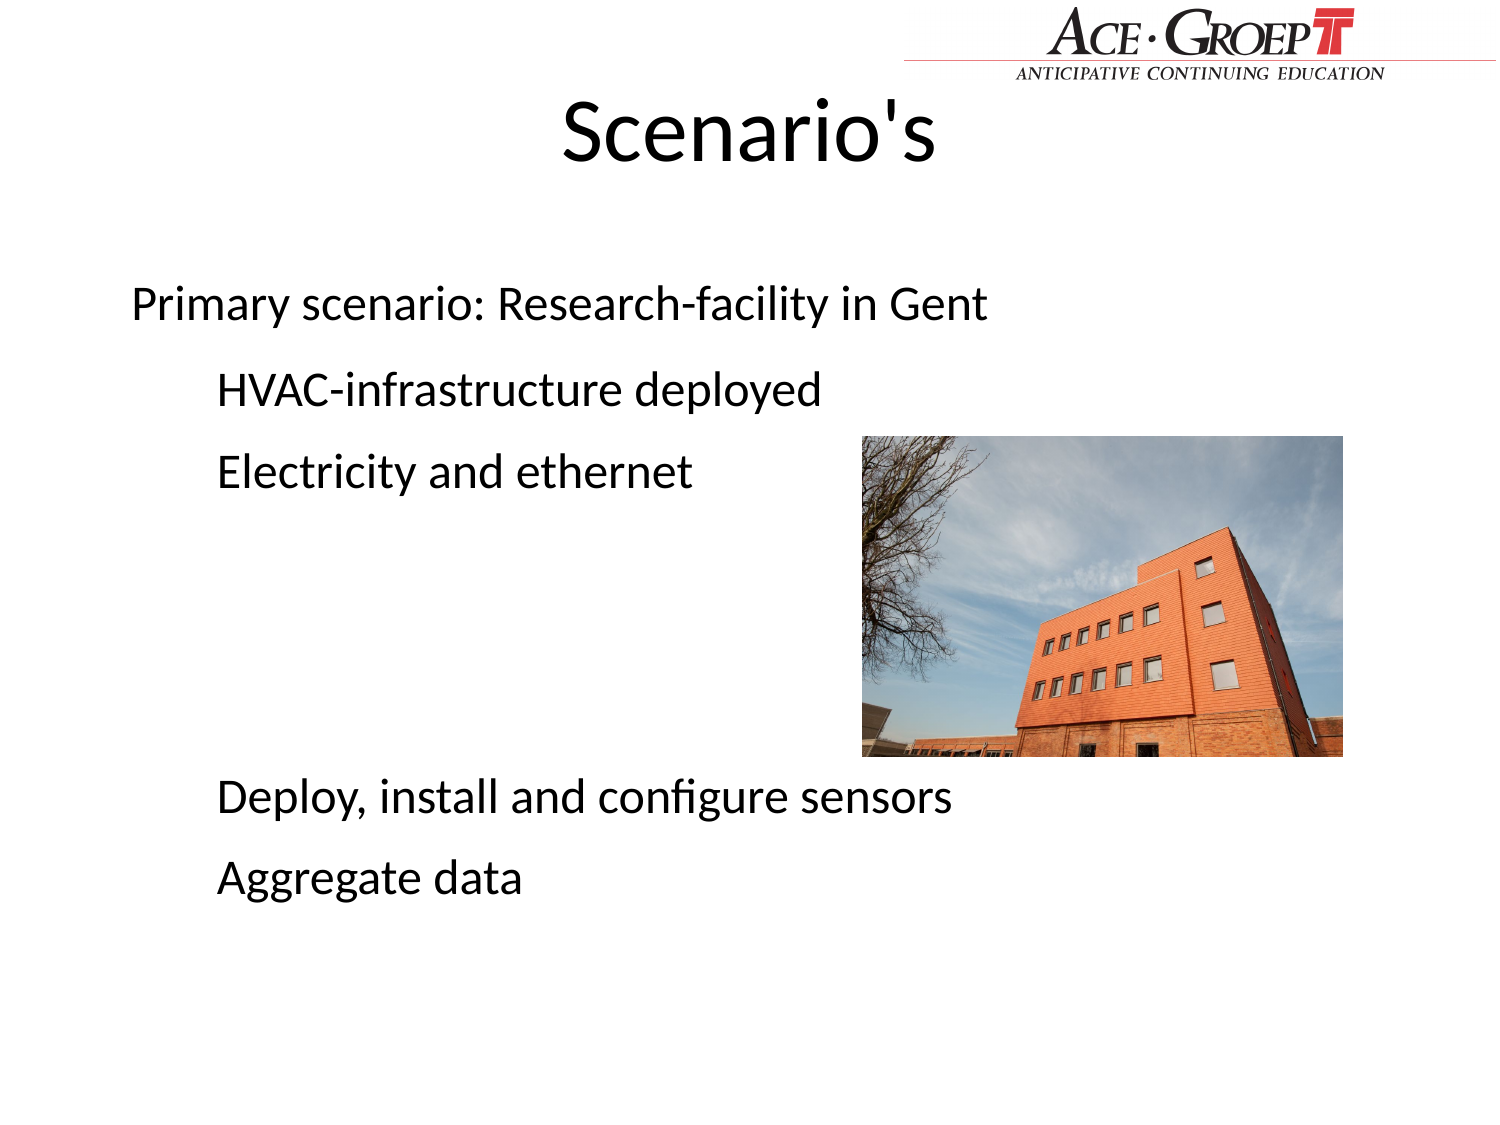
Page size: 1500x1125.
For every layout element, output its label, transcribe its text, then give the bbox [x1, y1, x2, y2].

picture [862, 436, 1343, 757]
list Primary scenario: Research-facility in Gent HVAC-infrastructure deployed Electricity and ethernet Deploy, install and configure sensors Aggregate data [60, 262, 1411, 1006]
picture [904, 7, 1496, 80]
title Scenario's [75, 45, 1425, 233]
